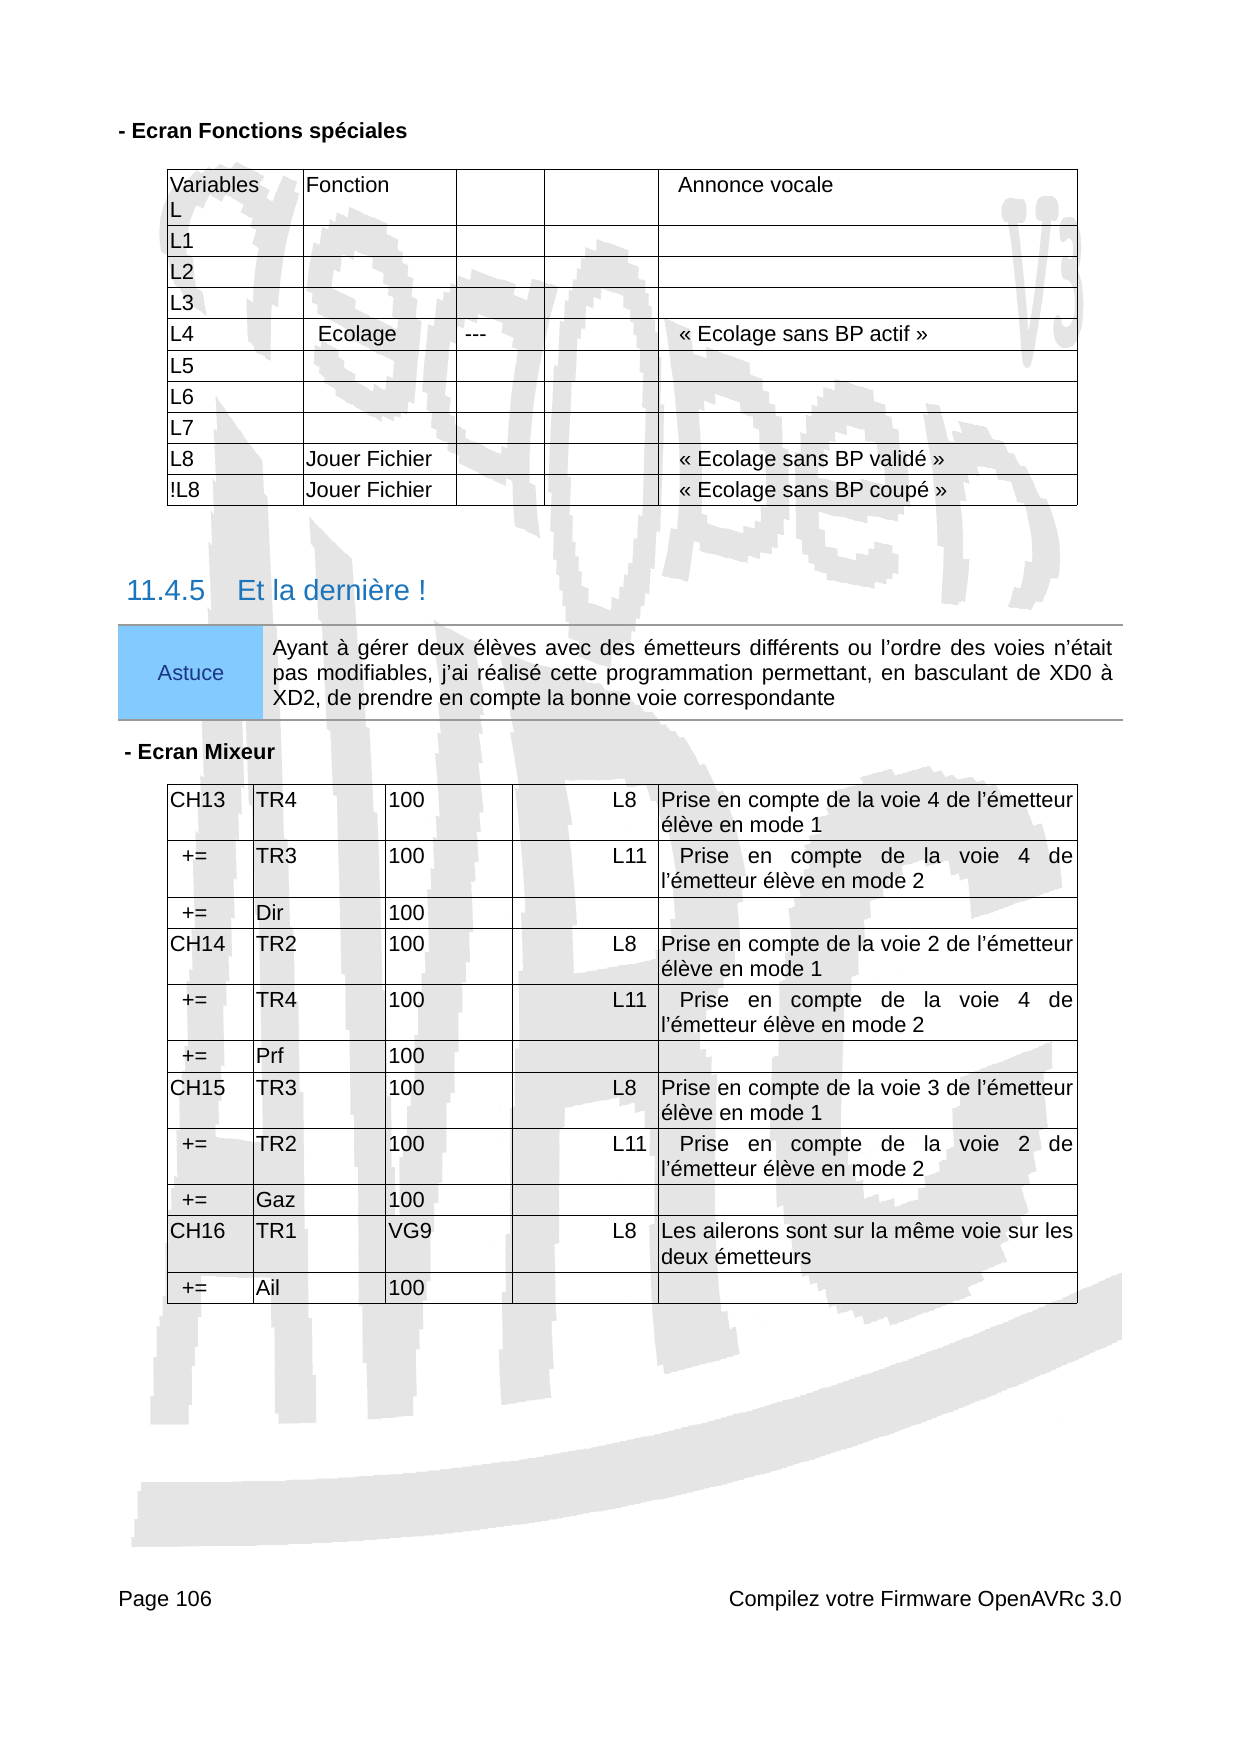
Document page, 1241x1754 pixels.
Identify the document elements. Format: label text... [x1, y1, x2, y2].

table_cell [659, 1185, 1077, 1215]
table_cell [304, 226, 456, 256]
table_cell 100 [386, 929, 512, 984]
table_cell « Ecolage sans BP coupé » [659, 475, 1077, 505]
table_cell TR3 [254, 841, 385, 897]
table_cell 100 [386, 1185, 512, 1215]
table_cell !L8 [168, 475, 303, 505]
table_cell [659, 1273, 1077, 1303]
table_header Astuce [118, 626, 263, 719]
table_cell TR3 [254, 1073, 385, 1128]
table_cell [545, 257, 658, 287]
table_cell L8 [513, 1216, 658, 1272]
table_cell L11 [513, 985, 658, 1040]
table_cell [545, 413, 658, 443]
table_cell L1 [168, 226, 303, 256]
table_cell Gaz [254, 1185, 385, 1215]
table_header Annonce vocale [659, 170, 1077, 225]
table_cell [457, 257, 544, 287]
table_cell TR2 [254, 1129, 385, 1184]
table_cell [457, 444, 544, 474]
table_cell += [168, 841, 253, 897]
table_cell [457, 382, 544, 412]
table_cell Jouer Fichier [304, 444, 456, 474]
table_cell [659, 288, 1077, 318]
table_cell += [168, 1041, 253, 1072]
table_cell [659, 351, 1077, 381]
table_cell [659, 413, 1077, 443]
table_cell 100 [386, 1129, 512, 1184]
table_cell Les ailerons sont sur la même voie sur les deux émetteurs [659, 1216, 1077, 1272]
table_header [545, 170, 658, 225]
table_cell 100 [386, 898, 512, 928]
table_cell [545, 444, 658, 474]
table_cell L7 [168, 413, 303, 443]
table_cell [659, 898, 1077, 928]
table_cell [659, 257, 1077, 287]
table_cell [457, 475, 544, 505]
table_cell += [168, 1129, 253, 1184]
table_cell Jouer Fichier [304, 475, 456, 505]
table_cell [513, 1041, 658, 1072]
table_cell L3 [168, 288, 303, 318]
text - Ecran Mixeur [118, 739, 1122, 764]
table_cell [457, 288, 544, 318]
table_cell VG9 [386, 1216, 512, 1272]
table_cell Prise en compte de la voie 4 de l’émetteur élève en mode 2 [659, 841, 1077, 897]
table_cell [304, 382, 456, 412]
table_cell « Ecolage sans BP validé » [659, 444, 1077, 474]
table_cell CH15 [168, 1073, 253, 1128]
table_cell [545, 319, 658, 349]
table_cell L8 [513, 1073, 658, 1128]
table_cell Ail [254, 1273, 385, 1303]
table_cell Prise en compte de la voie 3 de l’émetteur élève en mode 1 [659, 1073, 1077, 1128]
table_cell += [168, 898, 253, 928]
table_cell Prise en compte de la voie 2 de l’émetteur élève en mode 2 [659, 1129, 1077, 1184]
table_cell Ecolage [304, 319, 456, 349]
table_header Variables L [168, 170, 303, 225]
table_cell 100 [386, 1073, 512, 1128]
table_cell [304, 351, 456, 381]
table_cell [659, 382, 1077, 412]
table_header Ayant à gérer deux élèves avec des émetteurs différents ou l’ordre des voies n’était pas modifiables, j’ai réalisé cette programmation permettant, en basculant de XD0 à XD2, de prendre en compte la bonne voie correspondante [264, 626, 1122, 719]
table_cell Prise en compte de la voie 2 de l’émetteur élève en mode 1 [659, 929, 1077, 984]
subtitle Et la dernière ! [118, 573, 1122, 606]
table_cell TR2 [254, 929, 385, 984]
table_cell [304, 413, 456, 443]
text - Ecran Fonctions spéciales [118, 118, 1122, 143]
table_cell [545, 382, 658, 412]
table_header Fonction [304, 170, 456, 225]
table_cell [513, 898, 658, 928]
table_header 100 [386, 785, 512, 840]
table_cell 100 [386, 841, 512, 897]
table_cell [457, 413, 544, 443]
table_cell TR1 [254, 1216, 385, 1272]
table_cell L4 [168, 319, 303, 349]
table_cell L8 [168, 444, 303, 474]
table_cell [545, 475, 658, 505]
table_cell Dir [254, 898, 385, 928]
table_cell [457, 226, 544, 256]
table_cell [513, 1273, 658, 1303]
table_cell L6 [168, 382, 303, 412]
table_header TR4 [254, 785, 385, 840]
table_header L8 [513, 785, 658, 840]
table_cell [513, 1185, 658, 1215]
table_cell [659, 226, 1077, 256]
table_cell L11 [513, 1129, 658, 1184]
table_cell CH14 [168, 929, 253, 984]
table_cell 100 [386, 1041, 512, 1072]
table_cell TR4 [254, 985, 385, 1040]
table_cell [545, 288, 658, 318]
table_cell [304, 257, 456, 287]
table_cell L8 [513, 929, 658, 984]
table_cell += [168, 1185, 253, 1215]
table_header Prise en compte de la voie 4 de l’émetteur élève en mode 1 [659, 785, 1077, 840]
table_cell 100 [386, 985, 512, 1040]
table_cell Prf [254, 1041, 385, 1072]
table_cell [457, 351, 544, 381]
table_cell L2 [168, 257, 303, 287]
table_cell += [168, 1273, 253, 1303]
table_header [457, 170, 544, 225]
table_cell --- [457, 319, 544, 349]
table_cell L11 [513, 841, 658, 897]
table_cell [659, 1041, 1077, 1072]
table_cell [545, 226, 658, 256]
table_cell 100 [386, 1273, 512, 1303]
table_header CH13 [168, 785, 253, 840]
table_cell CH16 [168, 1216, 253, 1272]
table_cell [304, 288, 456, 318]
table_cell += [168, 985, 253, 1040]
table_cell « Ecolage sans BP actif » [659, 319, 1077, 349]
table_cell Prise en compte de la voie 4 de l’émetteur élève en mode 2 [659, 985, 1077, 1040]
table_cell L5 [168, 351, 303, 381]
table_cell [545, 351, 658, 381]
